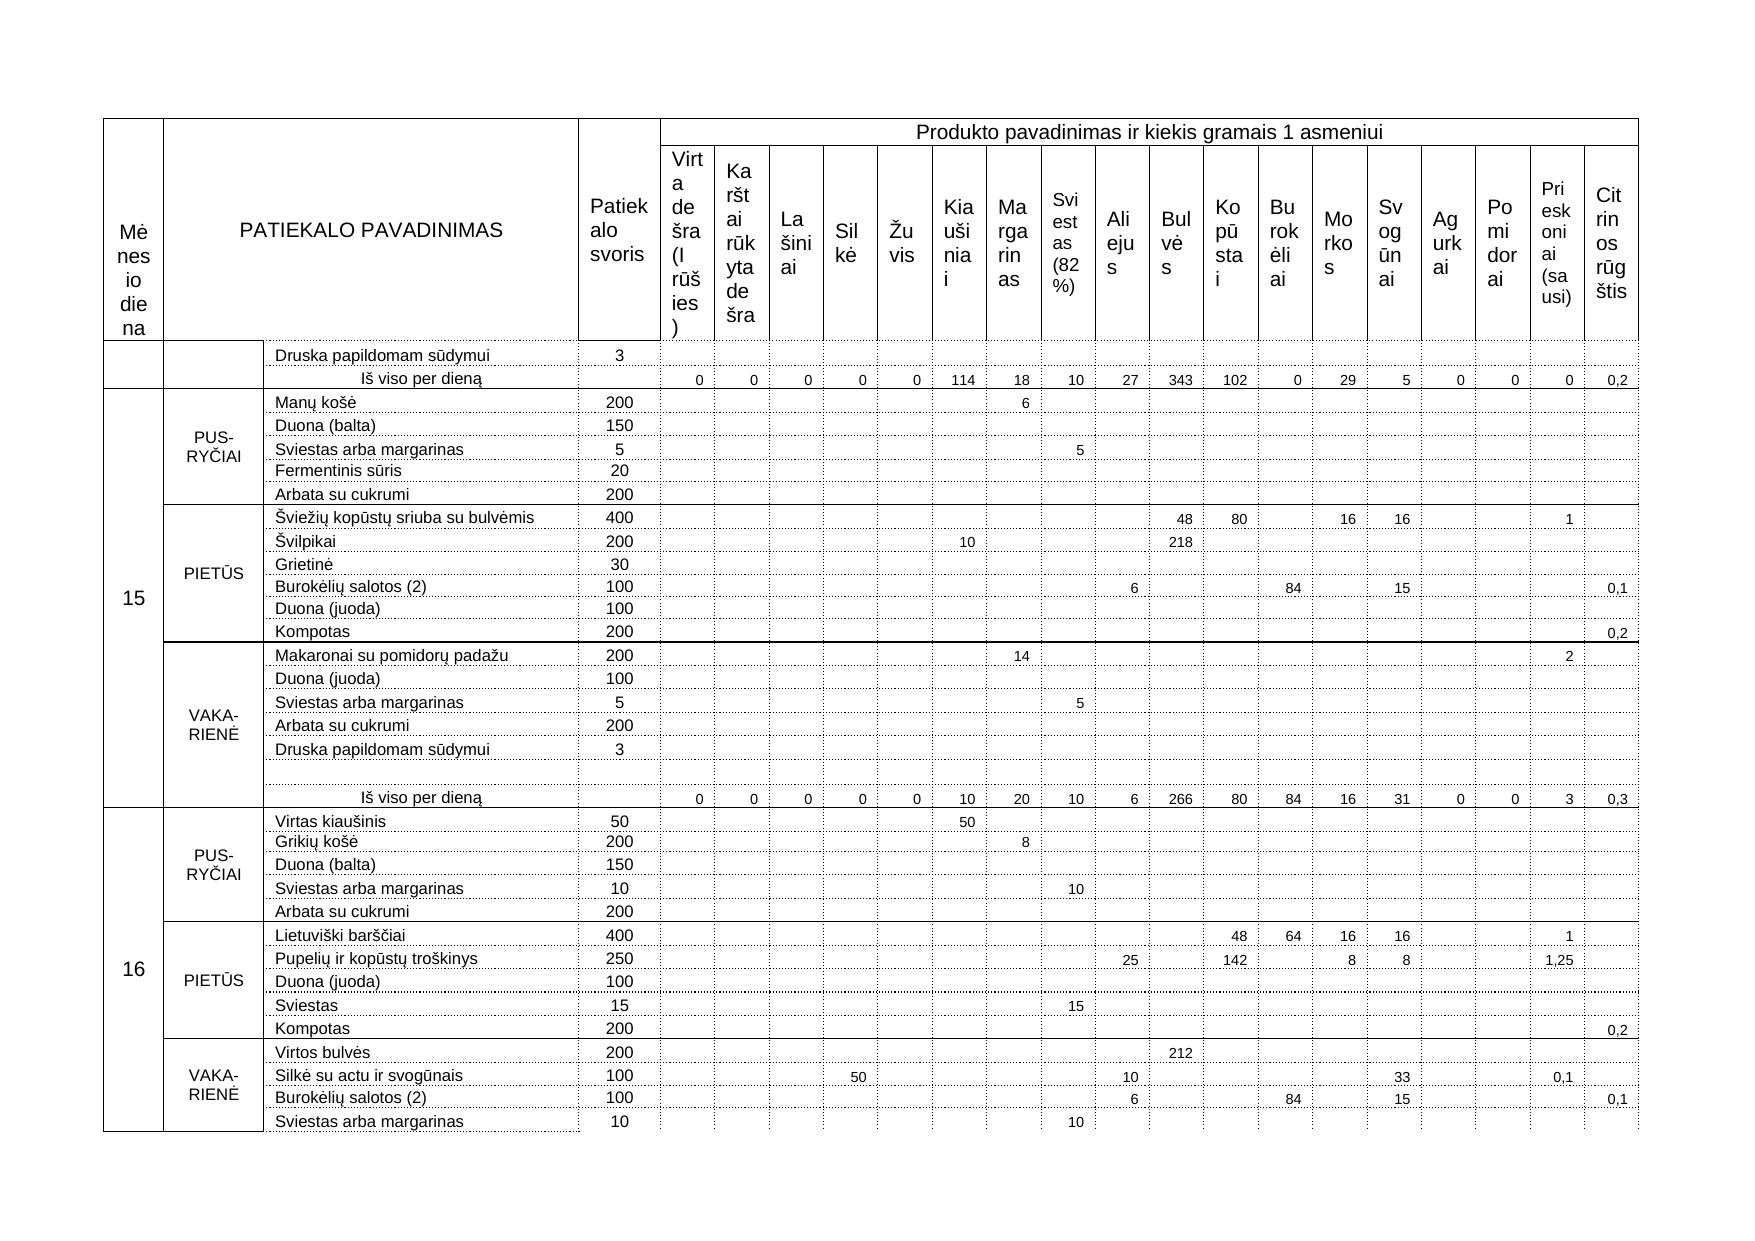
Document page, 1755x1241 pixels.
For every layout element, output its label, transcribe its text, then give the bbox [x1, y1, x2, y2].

table_cell [1367, 528, 1421, 551]
table_cell [769, 945, 823, 968]
table_cell [1204, 596, 1258, 618]
table_cell [1476, 874, 1530, 898]
table_cell [1041, 1039, 1095, 1062]
table_cell [878, 618, 932, 641]
table_cell [878, 831, 932, 851]
table_cell [1041, 665, 1095, 688]
table_cell [987, 688, 1041, 712]
table_cell [1204, 991, 1258, 1015]
table_cell [1041, 831, 1095, 851]
table_cell [1585, 991, 1639, 1015]
table_cell [1530, 1039, 1584, 1062]
table_cell [1313, 528, 1367, 551]
table_cell [1313, 389, 1367, 412]
table_cell [660, 412, 715, 435]
table_cell [1150, 688, 1204, 712]
table_cell [1367, 596, 1421, 618]
table_cell [878, 808, 932, 831]
table_cell Burokėlių salotos (2) [264, 1085, 579, 1107]
table_cell 0,1 [1585, 1085, 1639, 1107]
table_cell [824, 991, 878, 1015]
table_cell [660, 596, 715, 618]
table_cell [1150, 1085, 1204, 1107]
table_cell 0 [824, 784, 878, 807]
table_cell [1476, 481, 1530, 504]
table_cell [987, 1015, 1041, 1038]
table_cell [987, 665, 1041, 688]
table_cell [1258, 712, 1313, 735]
table_cell Iš viso per dieną [264, 365, 579, 388]
table_cell [1204, 643, 1258, 665]
table_cell [715, 874, 769, 898]
table_cell [1095, 991, 1150, 1015]
table_cell Sviestas arba margarinas [264, 688, 579, 712]
table_cell [660, 808, 715, 831]
table_cell [878, 1107, 932, 1131]
table_cell 0 [715, 784, 769, 807]
table_cell [660, 551, 715, 574]
table_cell 0 [1530, 365, 1584, 388]
table_cell [932, 551, 987, 574]
table_cell [987, 759, 1041, 784]
table_cell [1313, 412, 1367, 435]
table_cell [987, 1107, 1041, 1131]
table_cell 200 [579, 831, 660, 851]
table_cell 266 [1150, 784, 1204, 807]
table_cell [1041, 759, 1095, 784]
table_cell [1367, 991, 1421, 1015]
table_cell [1421, 1085, 1476, 1107]
table_cell 31 [1367, 784, 1421, 807]
table_cell [1095, 874, 1150, 898]
table_cell [1476, 459, 1530, 481]
table_cell [878, 991, 932, 1015]
table_cell [878, 665, 932, 688]
table_cell [824, 459, 878, 481]
table_cell 3 [579, 735, 660, 759]
table_cell [1530, 759, 1584, 784]
table_cell [1258, 459, 1313, 481]
table_cell [1041, 574, 1095, 596]
table_cell 400 [579, 922, 660, 944]
table_cell Manų košė [264, 389, 579, 412]
table_cell [987, 505, 1041, 527]
table_cell [660, 831, 715, 851]
table_cell [878, 1085, 932, 1107]
table_cell [1530, 412, 1584, 435]
table_cell Aliejus [1096, 146, 1149, 340]
table_cell [1204, 340, 1258, 365]
table_cell [1367, 688, 1421, 712]
table_cell [932, 643, 987, 665]
table_cell [264, 759, 579, 784]
table_cell 1,25 [1530, 945, 1584, 968]
table_cell [1204, 874, 1258, 898]
table_cell [1150, 574, 1204, 596]
table_cell [878, 528, 932, 551]
table_cell [1421, 665, 1476, 688]
table_cell [1367, 412, 1421, 435]
table_cell [932, 596, 987, 618]
table_cell [1041, 459, 1095, 481]
table_cell [878, 1039, 932, 1062]
table_cell [1204, 968, 1258, 991]
table_cell [1530, 991, 1584, 1015]
table_cell [1258, 1039, 1313, 1062]
table_cell [1476, 688, 1530, 712]
table_cell [769, 922, 823, 944]
table_cell 200 [579, 1039, 660, 1062]
table_cell [1421, 618, 1476, 641]
table_cell [878, 459, 932, 481]
table_cell [1421, 389, 1476, 412]
table_cell [660, 712, 715, 735]
table_cell [1421, 551, 1476, 574]
table_cell 20 [987, 784, 1041, 807]
table_cell [769, 665, 823, 688]
table_cell [1150, 898, 1204, 921]
table_cell 5 [579, 688, 660, 712]
table_cell Kompotas [264, 1015, 579, 1038]
table_cell [878, 389, 932, 412]
table_cell [660, 759, 715, 784]
table_cell 64 [1258, 922, 1313, 944]
table_cell [660, 528, 715, 551]
table_cell [932, 922, 987, 944]
table_cell [1476, 1039, 1530, 1062]
table_cell [769, 735, 823, 759]
table_cell [987, 528, 1041, 551]
table_cell 5 [1367, 365, 1421, 388]
table_cell [1150, 389, 1204, 412]
table_cell Virtos bulvės [264, 1039, 579, 1062]
table_cell [1258, 528, 1313, 551]
table_cell [1095, 831, 1150, 851]
table_cell [769, 551, 823, 574]
table_cell [1313, 1039, 1367, 1062]
table_cell [878, 643, 932, 665]
table_cell 100 [579, 1062, 660, 1085]
table_cell [1095, 1039, 1150, 1062]
table_cell [987, 1062, 1041, 1085]
table_cell 0,2 [1585, 618, 1639, 641]
table_cell 10 [579, 874, 660, 898]
table_cell [1258, 618, 1313, 641]
table_cell [1204, 712, 1258, 735]
table_cell [878, 688, 932, 712]
table_cell [824, 688, 878, 712]
table_cell [1476, 551, 1530, 574]
table_cell [769, 991, 823, 1015]
table_cell Arbata su cukrumi [264, 898, 579, 921]
table_cell 84 [1258, 574, 1313, 596]
table_cell 16 [104, 808, 163, 1131]
table_cell [769, 1015, 823, 1038]
table_cell Burokėlių salotos (2) [264, 574, 579, 596]
table_cell [1530, 968, 1584, 991]
table_cell [1150, 459, 1204, 481]
table_cell [1095, 459, 1150, 481]
table_cell [769, 389, 823, 412]
table_cell 5 [579, 435, 660, 459]
table_cell Citrinos rūgštis [1585, 146, 1638, 340]
table_cell [1421, 528, 1476, 551]
table_cell [1476, 945, 1530, 968]
table_cell [715, 596, 769, 618]
table_cell [1258, 759, 1313, 784]
table_cell 3 [1530, 784, 1584, 807]
table_cell [769, 688, 823, 712]
table_cell [1476, 596, 1530, 618]
table_cell PIETŪS [164, 922, 263, 1038]
table_cell [1095, 551, 1150, 574]
table_cell [1476, 435, 1530, 459]
table_cell [1530, 574, 1584, 596]
table_cell [1204, 808, 1258, 831]
table_cell [579, 365, 660, 388]
table_cell [715, 1039, 769, 1062]
table_cell [769, 712, 823, 735]
table_cell Virtas kiaušinis [264, 808, 579, 831]
table_cell [1367, 459, 1421, 481]
table_cell Silkė su actu ir svogūnais [264, 1062, 579, 1085]
table_cell [824, 665, 878, 688]
table_cell [769, 481, 823, 504]
table_cell [1367, 551, 1421, 574]
table_cell [1476, 528, 1530, 551]
table_cell Pomidorai [1476, 146, 1530, 340]
table_cell [1530, 551, 1584, 574]
table_cell [1313, 898, 1367, 921]
table_cell [824, 808, 878, 831]
table_cell [1367, 618, 1421, 641]
table_cell [1585, 759, 1639, 784]
table_cell [1041, 1062, 1095, 1085]
table_cell 6 [1095, 1085, 1150, 1107]
table_cell [1476, 922, 1530, 944]
table_cell [1150, 1015, 1204, 1038]
table_cell [715, 1107, 769, 1131]
table_cell [1421, 851, 1476, 874]
table_cell [715, 643, 769, 665]
table_cell [987, 551, 1041, 574]
table_cell [1530, 618, 1584, 641]
table_cell 1 [1530, 505, 1584, 527]
table_cell [1150, 1062, 1204, 1085]
table_cell [1476, 712, 1530, 735]
table_cell [878, 435, 932, 459]
table_cell [987, 808, 1041, 831]
table_cell 0 [660, 784, 715, 807]
table_cell [932, 1062, 987, 1085]
table_cell [715, 759, 769, 784]
table_cell 14 [987, 643, 1041, 665]
table_cell [1150, 874, 1204, 898]
table_cell [1204, 851, 1258, 874]
table_cell [1585, 505, 1639, 527]
table_cell [1041, 922, 1095, 944]
table_cell 30 [579, 551, 660, 574]
table_cell [1585, 551, 1639, 574]
table_cell [1258, 551, 1313, 574]
table_cell [1204, 435, 1258, 459]
table_cell [824, 945, 878, 968]
table_cell [1421, 808, 1476, 831]
table_cell [932, 968, 987, 991]
table_cell [1530, 596, 1584, 618]
table_cell 16 [1313, 784, 1367, 807]
table_cell [932, 851, 987, 874]
table_cell [1367, 808, 1421, 831]
table_cell [1585, 412, 1639, 435]
table_cell [1585, 898, 1639, 921]
table_cell [987, 1085, 1041, 1107]
table_cell [1041, 1015, 1095, 1038]
table_cell [1585, 481, 1639, 504]
table_cell Duona (balta) [264, 851, 579, 874]
table_cell [1204, 389, 1258, 412]
table_cell [1258, 643, 1313, 665]
table_cell [1095, 618, 1150, 641]
table_cell 102 [1204, 365, 1258, 388]
table_cell Druska papildomam sūdymui [264, 340, 579, 365]
table_cell 200 [579, 643, 660, 665]
table_cell [932, 574, 987, 596]
table_cell [1313, 340, 1367, 365]
table_cell [1421, 340, 1476, 365]
table_cell Švilpikai [264, 528, 579, 551]
table_cell [1095, 505, 1150, 527]
table_cell 15 [1367, 1085, 1421, 1107]
table_cell [1421, 945, 1476, 968]
table_cell [1204, 1015, 1258, 1038]
table_cell 8 [1367, 945, 1421, 968]
table_cell [660, 968, 715, 991]
table_cell 16 [1313, 505, 1367, 527]
table_cell [660, 688, 715, 712]
table_cell [1150, 945, 1204, 968]
table_cell [1095, 735, 1150, 759]
table_cell [987, 618, 1041, 641]
table_cell [715, 831, 769, 851]
table_cell 250 [579, 945, 660, 968]
table_cell [987, 340, 1041, 365]
table_cell [1258, 412, 1313, 435]
table_cell Grietinė [264, 551, 579, 574]
table_cell [1585, 831, 1639, 851]
table_cell [1367, 851, 1421, 874]
table_cell [1095, 712, 1150, 735]
table_cell 0 [1476, 365, 1530, 388]
table_header Mėnesio diena [104, 119, 163, 340]
table_cell [1313, 712, 1367, 735]
table_cell [660, 340, 715, 365]
table_cell [1476, 1015, 1530, 1038]
table_cell [1585, 528, 1639, 551]
table_cell [769, 340, 823, 365]
table_cell [878, 922, 932, 944]
table_cell [769, 851, 823, 874]
table_cell [1258, 735, 1313, 759]
table_cell [1258, 991, 1313, 1015]
table_cell [1095, 481, 1150, 504]
table_cell [769, 898, 823, 921]
table_cell 0 [878, 365, 932, 388]
table_cell [769, 643, 823, 665]
table_cell [1313, 851, 1367, 874]
table_cell [878, 851, 932, 874]
table_cell [1204, 735, 1258, 759]
table_cell [878, 1015, 932, 1038]
table_cell 15 [1041, 991, 1095, 1015]
table_cell [824, 712, 878, 735]
table_cell [987, 481, 1041, 504]
table_cell [1095, 851, 1150, 874]
table_cell [1258, 688, 1313, 712]
table_cell [987, 596, 1041, 618]
table_cell [715, 389, 769, 412]
table_cell [1476, 618, 1530, 641]
table_cell [932, 505, 987, 527]
table_cell [1150, 808, 1204, 831]
table_cell PUS- RYČIAI [164, 389, 263, 504]
table_cell [1041, 898, 1095, 921]
table_cell [660, 1062, 715, 1085]
table_cell [824, 412, 878, 435]
table_cell [1150, 643, 1204, 665]
table_cell [1530, 1015, 1584, 1038]
table_cell [987, 991, 1041, 1015]
table_cell [1530, 688, 1584, 712]
table_cell [824, 1085, 878, 1107]
table_cell [715, 1062, 769, 1085]
table_cell [1095, 968, 1150, 991]
table_cell [1585, 712, 1639, 735]
table_cell [1095, 665, 1150, 688]
table_cell [987, 712, 1041, 735]
table_cell [1476, 759, 1530, 784]
table_cell [1585, 851, 1639, 874]
table_cell 200 [579, 898, 660, 921]
table_cell [932, 1039, 987, 1062]
table_cell [1313, 665, 1367, 688]
table_cell [1041, 643, 1095, 665]
table_cell 10 [579, 1107, 660, 1131]
table_cell [660, 991, 715, 1015]
table_cell [660, 922, 715, 944]
table_cell [1367, 831, 1421, 851]
table_cell Lietuviški barščiai [264, 922, 579, 944]
table_cell 0 [1476, 784, 1530, 807]
table_cell 80 [1204, 505, 1258, 527]
table_cell [1476, 389, 1530, 412]
table_cell 84 [1258, 784, 1313, 807]
table_cell [1258, 945, 1313, 968]
table_cell [1585, 596, 1639, 618]
table_cell [932, 435, 987, 459]
table_cell [1313, 688, 1367, 712]
table_cell [1313, 831, 1367, 851]
table_cell [1041, 808, 1095, 831]
table_cell [769, 574, 823, 596]
table_cell [1041, 505, 1095, 527]
table_cell [1095, 1015, 1150, 1038]
table_cell [715, 851, 769, 874]
table_cell [1421, 412, 1476, 435]
table_cell [824, 1039, 878, 1062]
table_cell [1530, 528, 1584, 551]
table_cell [1367, 1039, 1421, 1062]
table_cell [1041, 712, 1095, 735]
table_cell [769, 596, 823, 618]
table_cell [1421, 574, 1476, 596]
table_cell [1367, 481, 1421, 504]
table_cell [715, 1085, 769, 1107]
table_cell [1258, 1015, 1313, 1038]
table_cell [769, 435, 823, 459]
table_cell [1421, 874, 1476, 898]
table_header PATIEKALO PAVADINIMAS [164, 119, 578, 340]
table_cell [1150, 1107, 1204, 1131]
table_cell 15 [1367, 574, 1421, 596]
table_cell [1421, 991, 1476, 1015]
table_cell 15 [579, 991, 660, 1015]
table_cell [932, 831, 987, 851]
table_cell [1313, 1107, 1367, 1131]
table_cell 0,3 [1585, 784, 1639, 807]
table_cell [1476, 412, 1530, 435]
table_cell [1095, 340, 1150, 365]
table_cell [878, 340, 932, 365]
table_cell [1367, 735, 1421, 759]
table_cell [987, 1039, 1041, 1062]
table_cell [1041, 340, 1095, 365]
table_cell [1313, 459, 1367, 481]
table_cell Arbata su cukrumi [264, 712, 579, 735]
table_cell [1095, 389, 1150, 412]
table_cell [1041, 851, 1095, 874]
table_cell [1421, 481, 1476, 504]
table_cell 0 [824, 365, 878, 388]
table_cell VAKA- RIENĖ [164, 643, 263, 807]
table_cell [987, 851, 1041, 874]
table_cell [1204, 618, 1258, 641]
table_cell [1095, 435, 1150, 459]
table_cell [769, 874, 823, 898]
table_cell [824, 528, 878, 551]
table_cell [1585, 643, 1639, 665]
table_cell [1476, 574, 1530, 596]
table_cell 48 [1204, 922, 1258, 944]
table_cell 84 [1258, 1085, 1313, 1107]
table_cell [1258, 389, 1313, 412]
table_cell [1530, 898, 1584, 921]
table_cell [824, 596, 878, 618]
table_cell [1476, 1062, 1530, 1085]
table_cell [824, 574, 878, 596]
table_cell [769, 1085, 823, 1107]
table_cell [1585, 735, 1639, 759]
table_cell [1476, 735, 1530, 759]
table_cell [1585, 389, 1639, 412]
table_cell [932, 898, 987, 921]
table_cell 16 [1367, 505, 1421, 527]
table_cell 15 [104, 389, 163, 807]
table_cell [1476, 340, 1530, 365]
table_cell Sviestas (82 %) [1042, 146, 1095, 340]
table_cell [932, 1085, 987, 1107]
table_cell [1421, 712, 1476, 735]
table_cell [579, 784, 660, 807]
table_cell [824, 505, 878, 527]
table_cell 0 [1258, 365, 1313, 388]
table_cell [932, 712, 987, 735]
table_cell 29 [1313, 365, 1367, 388]
table_cell [1204, 898, 1258, 921]
table_cell [1258, 1062, 1313, 1085]
table_cell Sviestas [264, 991, 579, 1015]
table_cell [1476, 898, 1530, 921]
table_cell [1095, 643, 1150, 665]
table_cell [1095, 898, 1150, 921]
table_cell [1585, 968, 1639, 991]
table_cell [987, 922, 1041, 944]
table_cell [1530, 712, 1584, 735]
table_cell [1367, 389, 1421, 412]
table_cell [660, 874, 715, 898]
table_cell [660, 643, 715, 665]
table_cell Šviežių kopūstų sriuba su bulvėmis [264, 505, 579, 527]
table_cell [1585, 665, 1639, 688]
table_cell [1313, 991, 1367, 1015]
table_cell [1258, 831, 1313, 851]
table_cell [1421, 1107, 1476, 1131]
table_cell [1421, 1039, 1476, 1062]
table_cell 10 [932, 784, 987, 807]
table_cell [1367, 435, 1421, 459]
table_cell 50 [579, 808, 660, 831]
table_cell [769, 618, 823, 641]
table_cell [660, 945, 715, 968]
table_cell [1150, 759, 1204, 784]
table_cell [1530, 435, 1584, 459]
table_cell 400 [579, 505, 660, 527]
table_cell [932, 735, 987, 759]
table_cell [1258, 435, 1313, 459]
table_cell [1258, 505, 1313, 527]
table_cell 0,2 [1585, 365, 1639, 388]
table_cell 150 [579, 851, 660, 874]
table_cell Kiaušiniai [933, 146, 986, 340]
table_cell [1421, 735, 1476, 759]
table_cell [1530, 874, 1584, 898]
table_cell [1585, 808, 1639, 831]
table_cell [1204, 1062, 1258, 1085]
table_cell [878, 898, 932, 921]
table_cell 5 [1041, 435, 1095, 459]
table_cell [1204, 459, 1258, 481]
table_cell [824, 831, 878, 851]
table_header Patiekalo svoris [579, 119, 660, 340]
table_cell [1204, 481, 1258, 504]
table_cell [1476, 1107, 1530, 1131]
table_cell [1313, 808, 1367, 831]
table_cell [769, 1062, 823, 1085]
table_cell [715, 922, 769, 944]
table_cell [715, 435, 769, 459]
table_cell Duona (juoda) [264, 596, 579, 618]
table_cell [1204, 1107, 1258, 1131]
table_cell [769, 808, 823, 831]
table_cell [1476, 851, 1530, 874]
table_cell [824, 340, 878, 365]
table_cell 6 [987, 389, 1041, 412]
table_cell [878, 505, 932, 527]
table_cell [1041, 528, 1095, 551]
table_cell [987, 945, 1041, 968]
table_cell [1530, 665, 1584, 688]
table_cell [769, 1039, 823, 1062]
table_cell [1367, 643, 1421, 665]
table_cell [1313, 574, 1367, 596]
table_cell Duona (balta) [264, 412, 579, 435]
table_cell [660, 735, 715, 759]
table_cell [660, 1015, 715, 1038]
table_cell [1585, 459, 1639, 481]
table_cell [987, 898, 1041, 921]
table_cell [715, 688, 769, 712]
table_cell [1530, 1085, 1584, 1107]
table_cell [1585, 1062, 1639, 1085]
table_cell [715, 712, 769, 735]
table_cell [769, 1107, 823, 1131]
table_cell 0 [1421, 784, 1476, 807]
table_cell [824, 898, 878, 921]
table_cell 100 [579, 1085, 660, 1107]
table_cell [769, 831, 823, 851]
table_cell [987, 459, 1041, 481]
table_cell Kompotas [264, 618, 579, 641]
table_cell [715, 665, 769, 688]
table_cell [1095, 1107, 1150, 1131]
table_cell [1150, 618, 1204, 641]
table_cell [1313, 759, 1367, 784]
table_cell [715, 481, 769, 504]
table_cell [824, 874, 878, 898]
table_cell [1367, 340, 1421, 365]
table_cell [1041, 735, 1095, 759]
table_cell [878, 596, 932, 618]
table_cell [715, 505, 769, 527]
table_cell 0,2 [1585, 1015, 1639, 1038]
table_cell [1150, 735, 1204, 759]
table_cell 10 [1041, 1107, 1095, 1131]
table_cell Sviestas arba margarinas [264, 874, 579, 898]
table_cell [1421, 643, 1476, 665]
table_cell [1421, 922, 1476, 944]
table_cell [1313, 643, 1367, 665]
table_cell [824, 389, 878, 412]
table_cell [1530, 735, 1584, 759]
table_cell 80 [1204, 784, 1258, 807]
table_cell [1530, 459, 1584, 481]
table_cell [1095, 688, 1150, 712]
table_cell [1476, 643, 1530, 665]
table_cell 100 [579, 596, 660, 618]
table_cell [1150, 712, 1204, 735]
table_cell [824, 435, 878, 459]
table_cell [1585, 688, 1639, 712]
table_cell [1421, 898, 1476, 921]
table_cell [1421, 688, 1476, 712]
table_cell [932, 459, 987, 481]
table_cell 212 [1150, 1039, 1204, 1062]
table_cell [1313, 1085, 1367, 1107]
table_cell Lašiniai [770, 146, 823, 340]
table_cell [1585, 945, 1639, 968]
table_cell [1041, 968, 1095, 991]
table_cell 0 [715, 365, 769, 388]
table_cell 6 [1095, 784, 1150, 807]
table_cell [1421, 1062, 1476, 1085]
table_cell 0,1 [1530, 1062, 1584, 1085]
table_cell [1367, 874, 1421, 898]
table_cell 6 [1095, 574, 1150, 596]
table_cell [715, 898, 769, 921]
table_cell [1150, 665, 1204, 688]
table_cell [1367, 968, 1421, 991]
table_cell 48 [1150, 505, 1204, 527]
table_cell [769, 528, 823, 551]
table_cell [715, 551, 769, 574]
table_cell Prieskoniai (sausi) [1531, 146, 1584, 340]
table_cell 16 [1313, 922, 1367, 944]
table_cell [1258, 340, 1313, 365]
table_cell 218 [1150, 528, 1204, 551]
table_cell 5 [1041, 688, 1095, 712]
table_cell [769, 759, 823, 784]
table_cell Margarinas [987, 146, 1041, 340]
table_cell [1421, 459, 1476, 481]
table_cell [987, 968, 1041, 991]
table_cell [1421, 435, 1476, 459]
table_cell [1530, 340, 1584, 365]
table_cell 0,1 [1585, 574, 1639, 596]
table_cell [878, 1062, 932, 1085]
table_cell [932, 945, 987, 968]
table_cell [824, 551, 878, 574]
table_cell [878, 874, 932, 898]
table_cell [1041, 945, 1095, 968]
table_cell [660, 389, 715, 412]
table_cell 10 [1041, 784, 1095, 807]
table_cell Agurkai [1422, 146, 1475, 340]
table_cell [932, 1015, 987, 1038]
table_cell Druska papildomam sūdymui [264, 735, 579, 759]
table_cell [1421, 1015, 1476, 1038]
table_cell [1150, 596, 1204, 618]
table_cell Kopūstai [1204, 146, 1258, 340]
table_cell Duona (juoda) [264, 665, 579, 688]
table_cell [660, 1039, 715, 1062]
table_cell [1095, 596, 1150, 618]
table_cell PUS- RYČIAI [164, 808, 263, 921]
table_cell [660, 1107, 715, 1131]
table_cell PIETŪS [164, 505, 263, 641]
table_cell [1530, 808, 1584, 831]
table_cell [932, 340, 987, 365]
table_cell [1258, 596, 1313, 618]
table_cell VAKA- RIENĖ [164, 1039, 263, 1131]
table_cell [824, 1015, 878, 1038]
table_cell [1204, 1039, 1258, 1062]
table_cell Sviestas arba margarinas [264, 1107, 579, 1131]
table_cell [1421, 968, 1476, 991]
table_cell [1150, 340, 1204, 365]
table_cell [715, 618, 769, 641]
table_cell 200 [579, 618, 660, 641]
table_cell [1585, 1039, 1639, 1062]
table_cell [1204, 688, 1258, 712]
table_cell Bulvės [1150, 146, 1203, 340]
table_cell [1095, 528, 1150, 551]
table_cell Arbata su cukrumi [264, 481, 579, 504]
table_cell [769, 505, 823, 527]
table_cell [1204, 759, 1258, 784]
table_cell [1367, 665, 1421, 688]
table_cell [1313, 874, 1367, 898]
table_cell [1150, 551, 1204, 574]
table_cell [1258, 968, 1313, 991]
table_cell 10 [1041, 365, 1095, 388]
table_cell 200 [579, 712, 660, 735]
table_cell [1150, 922, 1204, 944]
table_cell [1041, 618, 1095, 641]
table_cell [660, 898, 715, 921]
table_cell [1204, 831, 1258, 851]
table_cell [1041, 481, 1095, 504]
table_cell [1041, 596, 1095, 618]
table_cell 33 [1367, 1062, 1421, 1085]
table_cell [164, 341, 263, 388]
table_cell [1258, 898, 1313, 921]
table_cell [715, 991, 769, 1015]
table_cell Virta dešra (I rūšies) [661, 146, 714, 340]
table_cell [1367, 1015, 1421, 1038]
table_cell [660, 505, 715, 527]
table_cell [1313, 551, 1367, 574]
table_cell [1150, 435, 1204, 459]
table_cell [579, 759, 660, 784]
table_cell [932, 389, 987, 412]
table_cell Morkos [1313, 146, 1367, 340]
table_cell [932, 874, 987, 898]
table_cell [932, 412, 987, 435]
table_cell [1313, 968, 1367, 991]
table_cell 114 [932, 365, 987, 388]
table_cell 0 [660, 365, 715, 388]
table_cell [987, 574, 1041, 596]
table_cell [1476, 808, 1530, 831]
table_cell 2 [1530, 643, 1584, 665]
table_cell 10 [1041, 874, 1095, 898]
table_cell 150 [579, 412, 660, 435]
table_cell [660, 435, 715, 459]
table_cell [824, 618, 878, 641]
table_cell [1476, 1085, 1530, 1107]
table_cell [1150, 481, 1204, 504]
table_cell [1367, 759, 1421, 784]
table_cell [660, 1085, 715, 1107]
table_cell [660, 665, 715, 688]
table_cell [660, 574, 715, 596]
table_cell [660, 459, 715, 481]
table_cell [932, 759, 987, 784]
table_cell 0 [769, 784, 823, 807]
table_cell [1204, 551, 1258, 574]
table_cell [1421, 505, 1476, 527]
table_cell [1476, 505, 1530, 527]
table_cell Makaronai su pomidorų padažu [264, 643, 579, 665]
table_cell 50 [932, 808, 987, 831]
table_cell [1095, 922, 1150, 944]
table_cell 200 [579, 481, 660, 504]
table_cell 20 [579, 459, 660, 481]
table_cell [1585, 874, 1639, 898]
table_cell Iš viso per dieną [264, 784, 579, 807]
table_cell [1150, 851, 1204, 874]
table_cell [715, 528, 769, 551]
table_cell [878, 945, 932, 968]
table_cell [824, 968, 878, 991]
table_cell 1 [1530, 922, 1584, 944]
table_cell 100 [579, 665, 660, 688]
table_cell 200 [579, 528, 660, 551]
table_cell 100 [579, 968, 660, 991]
table_cell 3 [579, 341, 660, 365]
table_cell [1585, 340, 1639, 365]
table_cell [824, 481, 878, 504]
table_cell [1530, 831, 1584, 851]
table_cell 343 [1150, 365, 1204, 388]
table_cell 200 [579, 389, 660, 412]
table_cell [1313, 435, 1367, 459]
table_cell [1204, 528, 1258, 551]
table_cell Pupelių ir kopūstų troškinys [264, 945, 579, 968]
table_cell 25 [1095, 945, 1150, 968]
table_cell [1530, 481, 1584, 504]
table_cell [1150, 412, 1204, 435]
table_cell [1041, 551, 1095, 574]
table_cell 142 [1204, 945, 1258, 968]
table_cell [932, 991, 987, 1015]
table_cell 10 [932, 528, 987, 551]
table_cell [660, 618, 715, 641]
table_cell 16 [1367, 922, 1421, 944]
table_cell [932, 618, 987, 641]
table_cell [1530, 389, 1584, 412]
table_cell [769, 412, 823, 435]
table_cell [1258, 851, 1313, 874]
table_cell [1585, 435, 1639, 459]
table_cell [1041, 389, 1095, 412]
table_cell [878, 735, 932, 759]
table_cell [1313, 596, 1367, 618]
table_cell [932, 1107, 987, 1131]
table_cell 200 [579, 1015, 660, 1038]
table_cell [824, 643, 878, 665]
table_cell [1150, 968, 1204, 991]
table_cell [1367, 712, 1421, 735]
table_cell [1204, 412, 1258, 435]
table_cell [1041, 1085, 1095, 1107]
table_cell 8 [987, 831, 1041, 851]
table_cell [1530, 1107, 1584, 1131]
table_cell 0 [878, 784, 932, 807]
table_cell [932, 688, 987, 712]
table_cell Svogūnai [1368, 146, 1421, 340]
table_cell [1095, 759, 1150, 784]
table_cell [1585, 1107, 1639, 1131]
table_cell 100 [579, 574, 660, 596]
table_cell Fermentinis sūris [264, 459, 579, 481]
table_cell [878, 712, 932, 735]
table_cell [1258, 481, 1313, 504]
table_cell [1095, 412, 1150, 435]
table_cell [987, 435, 1041, 459]
table_cell [715, 340, 769, 365]
table_cell [1313, 1062, 1367, 1085]
table_cell [878, 574, 932, 596]
table_cell [1258, 808, 1313, 831]
table_cell [824, 759, 878, 784]
table_cell 10 [1095, 1062, 1150, 1085]
table_cell [1204, 574, 1258, 596]
table_cell [715, 808, 769, 831]
table_cell [1258, 874, 1313, 898]
table_cell 18 [987, 365, 1041, 388]
table_cell [1367, 1107, 1421, 1131]
table_cell Grikių košė [264, 831, 579, 851]
table_cell [715, 459, 769, 481]
table_cell [878, 759, 932, 784]
table_cell [987, 874, 1041, 898]
table_cell [1421, 759, 1476, 784]
table_cell [1476, 968, 1530, 991]
table_cell [1095, 808, 1150, 831]
table_cell [987, 412, 1041, 435]
table_cell [1204, 1085, 1258, 1107]
table_cell [715, 968, 769, 991]
table_cell 0 [769, 365, 823, 388]
table_header Produkto pavadinimas ir kiekis gramais 1 asmeniui [661, 119, 1638, 145]
table_cell Duona (juoda) [264, 968, 579, 991]
table_cell 8 [1313, 945, 1367, 968]
table_cell [1204, 665, 1258, 688]
table_cell [1150, 991, 1204, 1015]
table_cell [715, 574, 769, 596]
table_cell [878, 481, 932, 504]
table_cell Karštai rūkyta dešra [715, 146, 769, 340]
table_cell [769, 459, 823, 481]
table_cell [715, 1015, 769, 1038]
table_cell [932, 665, 987, 688]
table_cell [1258, 1107, 1313, 1131]
table_cell [878, 412, 932, 435]
table_cell [1530, 851, 1584, 874]
table_cell [715, 945, 769, 968]
table_cell [1258, 665, 1313, 688]
table_cell [715, 735, 769, 759]
table_cell [1041, 412, 1095, 435]
table_cell [824, 1107, 878, 1131]
table_cell [1476, 991, 1530, 1015]
table_cell 27 [1095, 365, 1150, 388]
table_cell [1313, 1015, 1367, 1038]
table_cell [878, 551, 932, 574]
table_cell [1421, 596, 1476, 618]
table_cell [1150, 831, 1204, 851]
table_cell [1476, 665, 1530, 688]
table_cell [1476, 831, 1530, 851]
table_cell [824, 851, 878, 874]
table_cell [824, 735, 878, 759]
table_cell [1367, 898, 1421, 921]
table_cell [769, 968, 823, 991]
table_cell [878, 968, 932, 991]
table_cell [104, 341, 163, 388]
table_cell [1313, 735, 1367, 759]
table_cell [1313, 481, 1367, 504]
table_cell [715, 412, 769, 435]
table_cell [1585, 922, 1639, 944]
table_cell [1421, 831, 1476, 851]
table_cell [1313, 618, 1367, 641]
table_cell Silkė [824, 146, 877, 340]
table_cell 0 [1421, 365, 1476, 388]
table_cell [660, 851, 715, 874]
table_cell [660, 481, 715, 504]
table_cell [824, 922, 878, 944]
table_cell [932, 481, 987, 504]
table_cell [987, 735, 1041, 759]
table_cell 50 [824, 1062, 878, 1085]
table_cell Sviestas arba margarinas [264, 435, 579, 459]
table_cell Žuvis [878, 146, 932, 340]
table_cell Burokėliai [1259, 146, 1312, 340]
